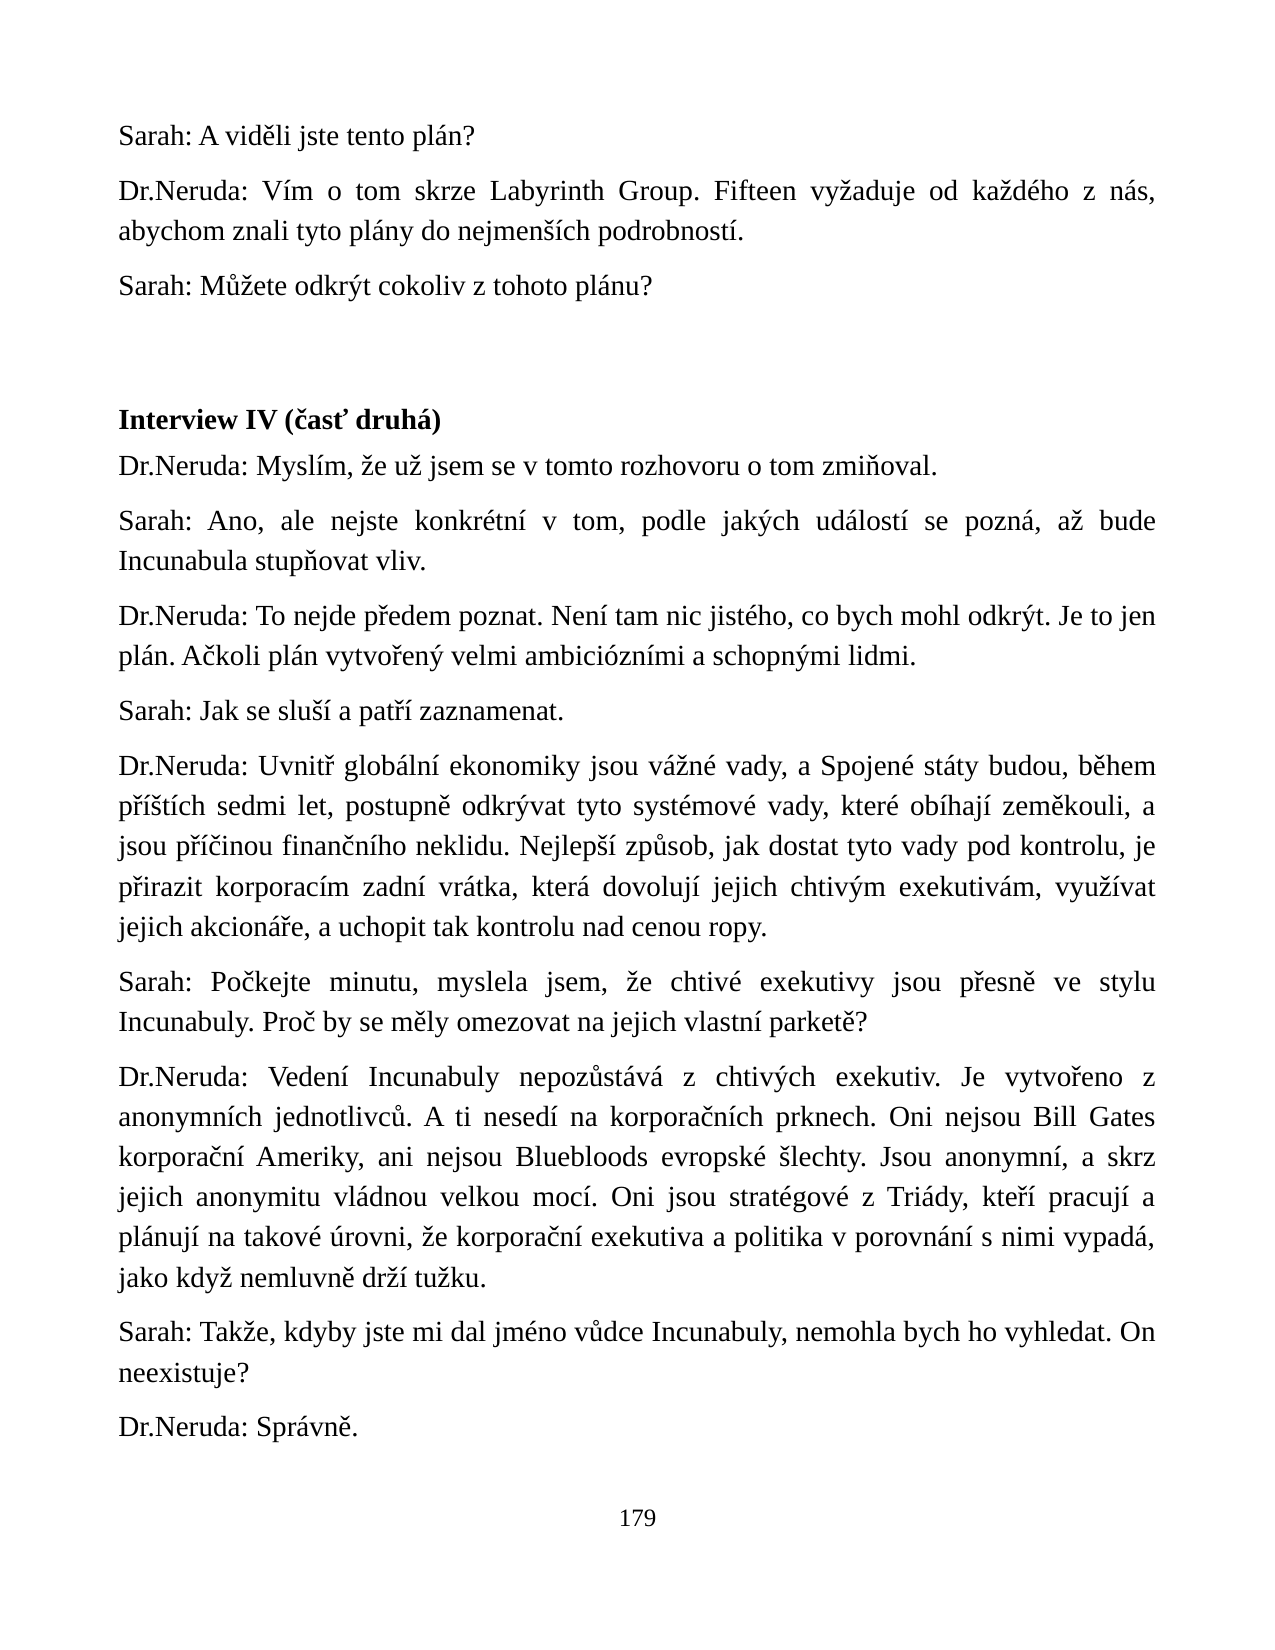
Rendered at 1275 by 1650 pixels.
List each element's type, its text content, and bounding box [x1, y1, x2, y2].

text Sarah: Takže, kdyby jste mi dal jméno vůdce Incunabuly, nemohla bych ho vyhledat. On neexistuje? [118, 1314, 1157, 1388]
subtitle Interview IV (časť druhá) [118, 402, 1157, 436]
text Dr.Neruda: Myslím, že už jsem se v tomto rozhovoru o tom zmiňoval. [118, 448, 1157, 482]
text Sarah: Můžete odkrýt cokoliv z tohoto plánu? [118, 268, 1157, 301]
text Dr.Neruda: To nejde předem poznat. Není tam nic jistého, co bych mohl odkrýt. Je to jen plán. Ačkoli plán vytvořený velmi ambiciózními a schopnými lidmi. [118, 598, 1157, 672]
text Sarah: Jak se sluší a patří zaznamenat. [118, 693, 1157, 727]
text Sarah: Počkejte minutu, myslela jsem, že chtivé exekutivy jsou přesně ve stylu Incunabuly. Proč by se měly omezovat na jejich vlastní parketě? [118, 964, 1157, 1037]
text Dr.Neruda: Vím o tom skrze Labyrinth Group. Fifteen vyžaduje od každého z nás, abychom znali tyto plány do nejmenších podrobností. [118, 173, 1157, 247]
text Dr.Neruda: Uvnitř globální ekonomiky jsou vážné vady, a Spojené státy budou, během příštích sedmi let, postupně odkrývat tyto systémové vady, které obíhají zeměkouli, a jsou příčinou finančního neklidu. Nejlepší způsob, jak dostat tyto vady pod kontrolu, je přirazit korporacím zadní vrátka, která dovolují jejich chtivým exekutivám, využívat jejich akcionáře, a uchopit tak kontrolu nad cenou ropy. [118, 748, 1157, 942]
text Dr.Neruda: Správně. [118, 1409, 1157, 1443]
text Sarah: Ano, ale nejste konkrétní v tom, podle jakých událostí se pozná, až bude Incunabula stupňovat vliv. [118, 503, 1157, 577]
text Sarah: A viděli jste tento plán? [118, 118, 1157, 152]
text Dr.Neruda: Vedení Incunabuly nepozůstává z chtivých exekutiv. Je vytvořeno z anonymních jednotlivců. A ti nesedí na korporačních prknech. Oni nejsou Bill Gates korporační Ameriky, ani nejsou Bluebloods evropské šlechty. Jsou anonymní, a skrz jejich anonymitu vládnou velkou mocí. Oni jsou stratégové z Triády, kteří pracují a plánují na takové úrovni, že korporační exekutiva a politika v porovnání s nimi vypadá, jako když nemluvně drží tužku. [118, 1059, 1157, 1293]
